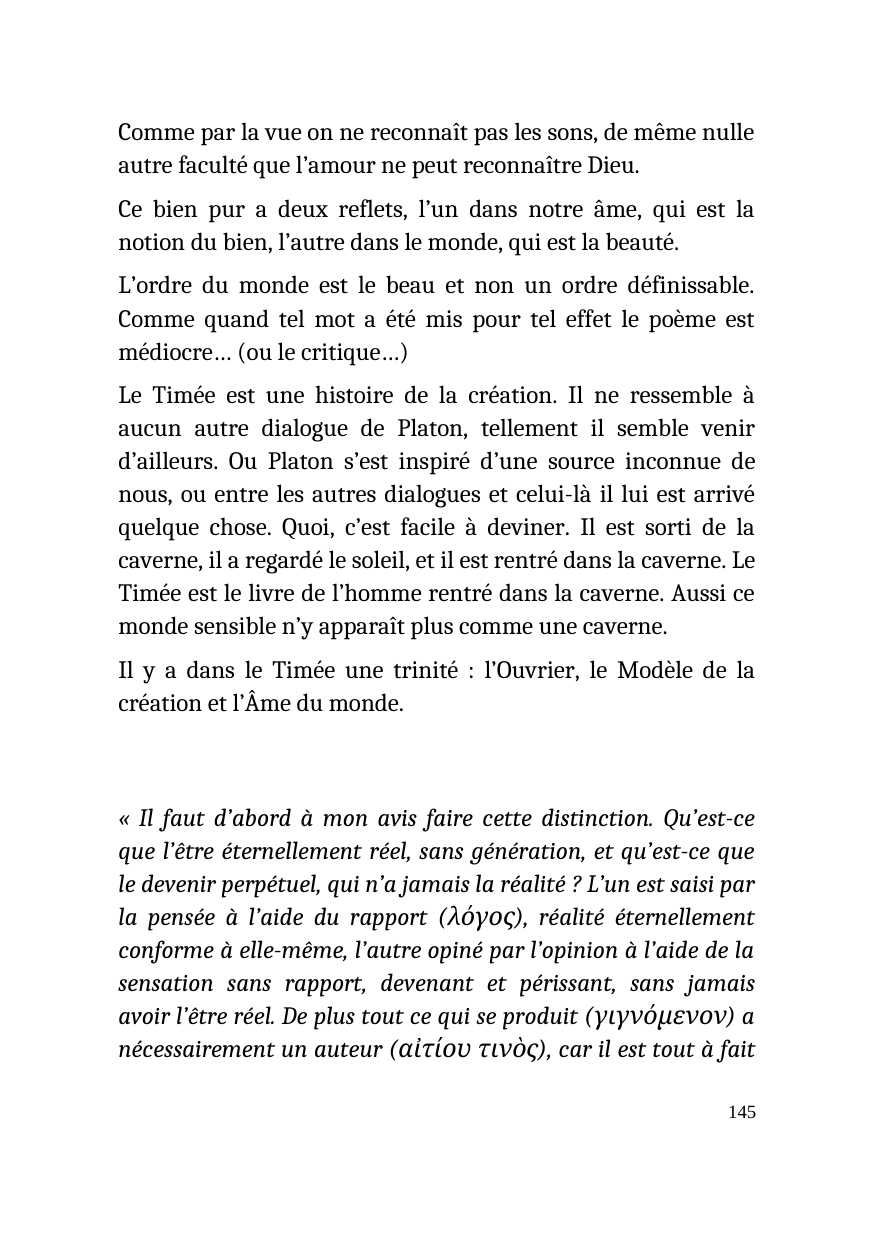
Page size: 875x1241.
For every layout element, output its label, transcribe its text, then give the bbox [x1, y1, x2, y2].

text L’ordre du monde est le beau et non un ordre définissable. Comme quand tel mot a été mis pour tel effet le poème est médiocre… (ou le critique…) [118, 271, 756, 366]
text « Il faut d’abord à mon avis faire cette distinction. Qu’est-ce que l’être éternellement réel, sans génération, et qu’est-ce que le devenir perpétuel, qui n’a jamais la réalité ? L’un est saisi par la pensée à l’aide du rapport (λόγος), réalité éternellement conforme à elle-même, l’autre opiné par l’opinion à l’aide de la sensation sans rapport, devenant et périssant, sans jamais avoir l’être réel. De plus tout ce qui se produit (γιγνόμενον) a nécessairement un auteur (αἰτίου τινὸς), car il est tout à fait [118, 804, 756, 1064]
text Comme par la vue on ne reconnaît pas les sons, de même nulle autre faculté que l’amour ne peut reconnaître Dieu. [118, 118, 756, 180]
text Le Timée est une histoire de la création. Il ne ressemble à aucun autre dialogue de Platon, tellement il semble venir d’ailleurs. Ou Platon s’est inspiré d’une source inconnue de nous, ou entre les autres dialogues et celui-là il lui est arrivé quelque chose. Quoi, c’est facile à deviner. Il est sorti de la caverne, il a regardé le soleil, et il est rentré dans la caverne. Le Timée est le livre de l’homme rentré dans la caverne. Aussi ce monde sensible n’y apparaît plus comme une caverne. [118, 381, 756, 641]
text Il y a dans le Timée une trinité : l’Ouvrier, le Modèle de la création et l’Âme du monde. [118, 656, 756, 718]
text Ce bien pur a deux reflets, l’un dans notre âme, qui est la notion du bien, l’autre dans le monde, qui est la beauté. [118, 195, 756, 257]
